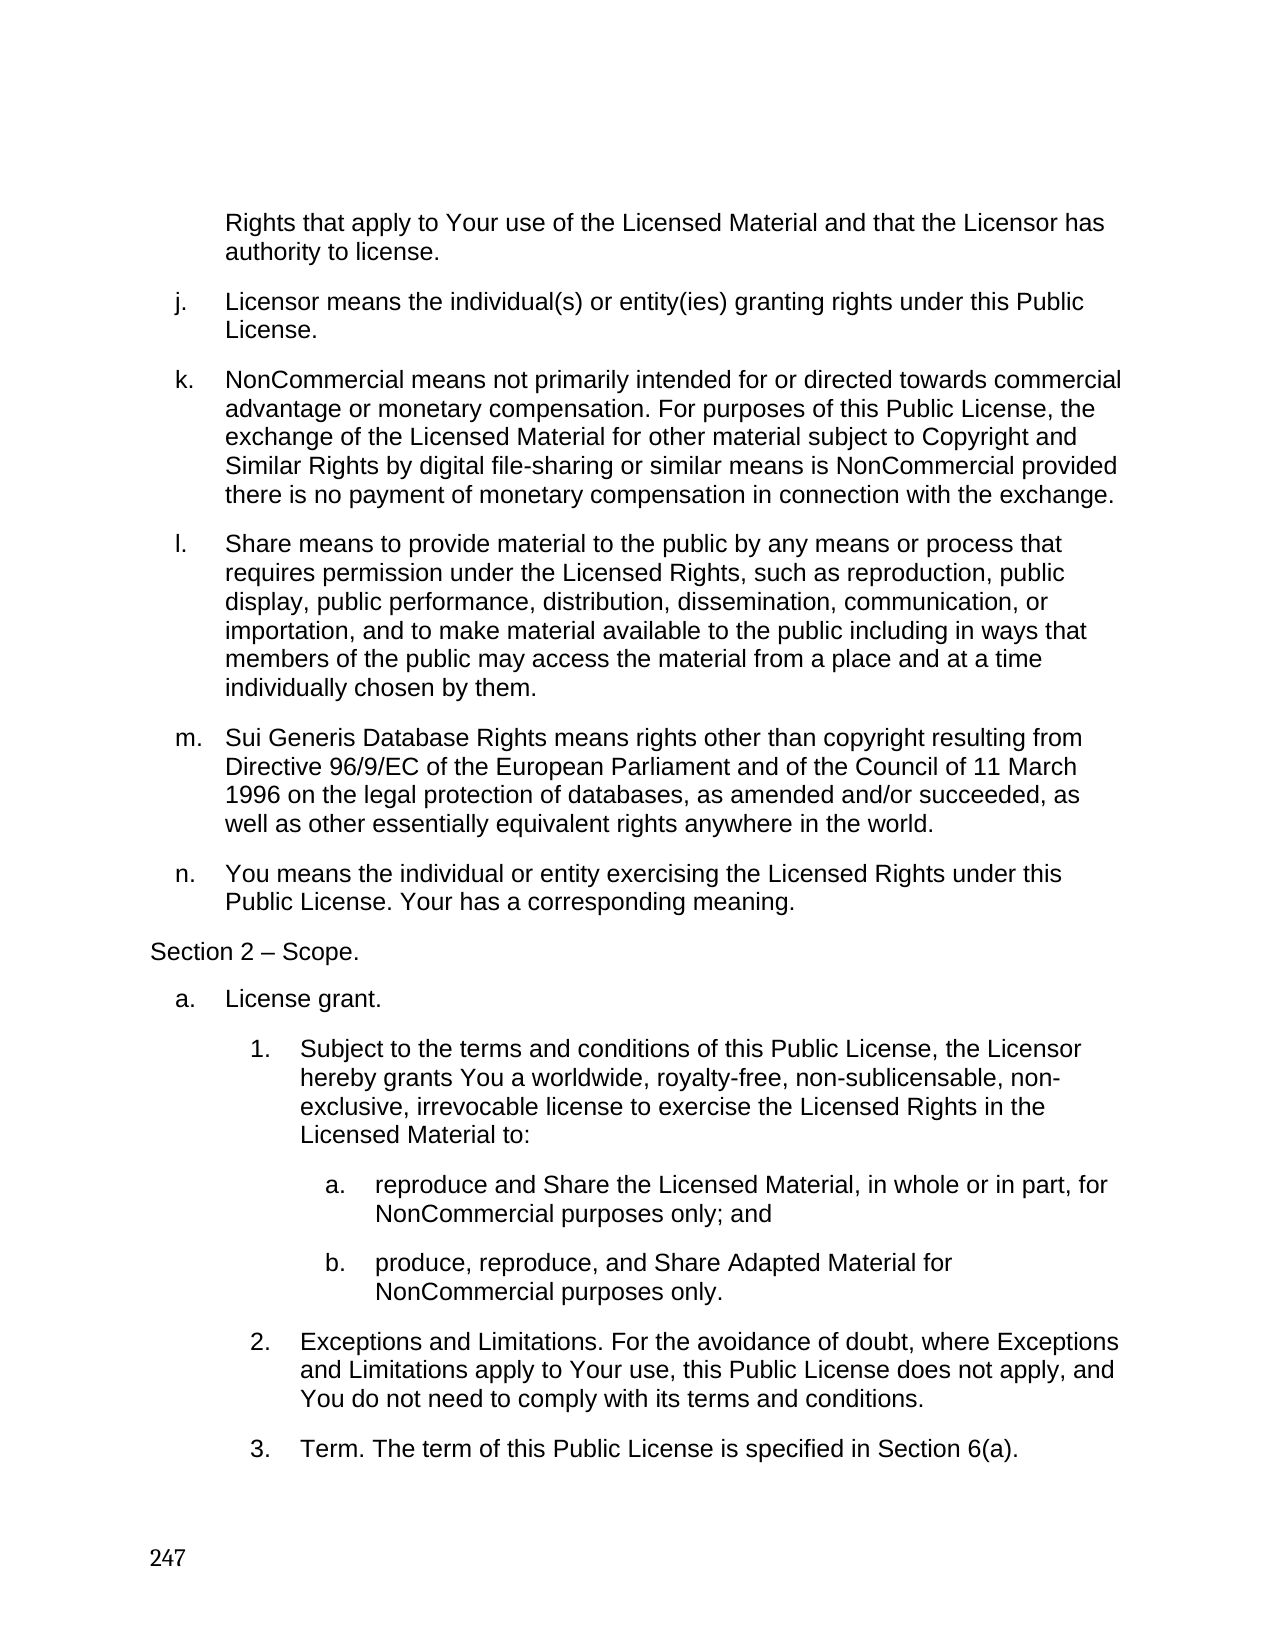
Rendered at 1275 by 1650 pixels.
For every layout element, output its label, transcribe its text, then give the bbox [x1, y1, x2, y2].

list Share means to provide material to the public by any means or process that requires permission under the Licensed Rights, such as reproduction, public display, public performance, distribution, dissemination, communication, or importation, and to make material available to the public including in ways that members of the public may access the material from a place and at a time individually chosen by them. [175, 529, 1125, 702]
list License grant. [175, 984, 1125, 1013]
list reproduce and Share the Licensed Material, in whole or in part, for NonCommercial purposes only; and [325, 1170, 1125, 1227]
list Term. The term of this Public License is specified in Section 6(a). [250, 1434, 1125, 1462]
list You means the individual or entity exercising the Licensed Rights under this Public License. Your has a corresponding meaning. [175, 859, 1125, 916]
list Subject to the terms and conditions of this Public License, the Licensor hereby grants You a worldwide, royalty-free, non-sublicensable, non-exclusive, irrevocable license to exercise the Licensed Rights in the Licensed Material to: [250, 1034, 1125, 1149]
list NonCommercial means not primarily intended for or directed towards commercial advantage or monetary compensation. For purposes of this Public License, the exchange of the Licensed Material for other material subject to Copyright and Similar Rights by digital file-sharing or similar means is NonCommercial provided there is no payment of monetary compensation in connection with the exchange. [175, 365, 1125, 509]
list produce, reproduce, and Share Adapted Material for NonCommercial purposes only. [325, 1248, 1125, 1306]
list Exceptions and Limitations. For the avoidance of doubt, where Exceptions and Limitations apply to Your use, this Public License does not apply, and You do not need to comply with its terms and conditions. [250, 1327, 1125, 1413]
text Section 2 – Scope. [150, 937, 1125, 966]
list Rights that apply to Your use of the Licensed Material and that the Licensor has authority to license. [175, 208, 1125, 266]
list Licensor means the individual(s) or entity(ies) granting rights under this Public License. [175, 287, 1125, 344]
list Sui Generis Database Rights means rights other than copyright resulting from Directive 96/9/EC of the European Parliament and of the Council of 11 March 1996 on the legal protection of databases, as amended and/or succeeded, as well as other essentially equivalent rights anywhere in the world. [175, 723, 1125, 838]
